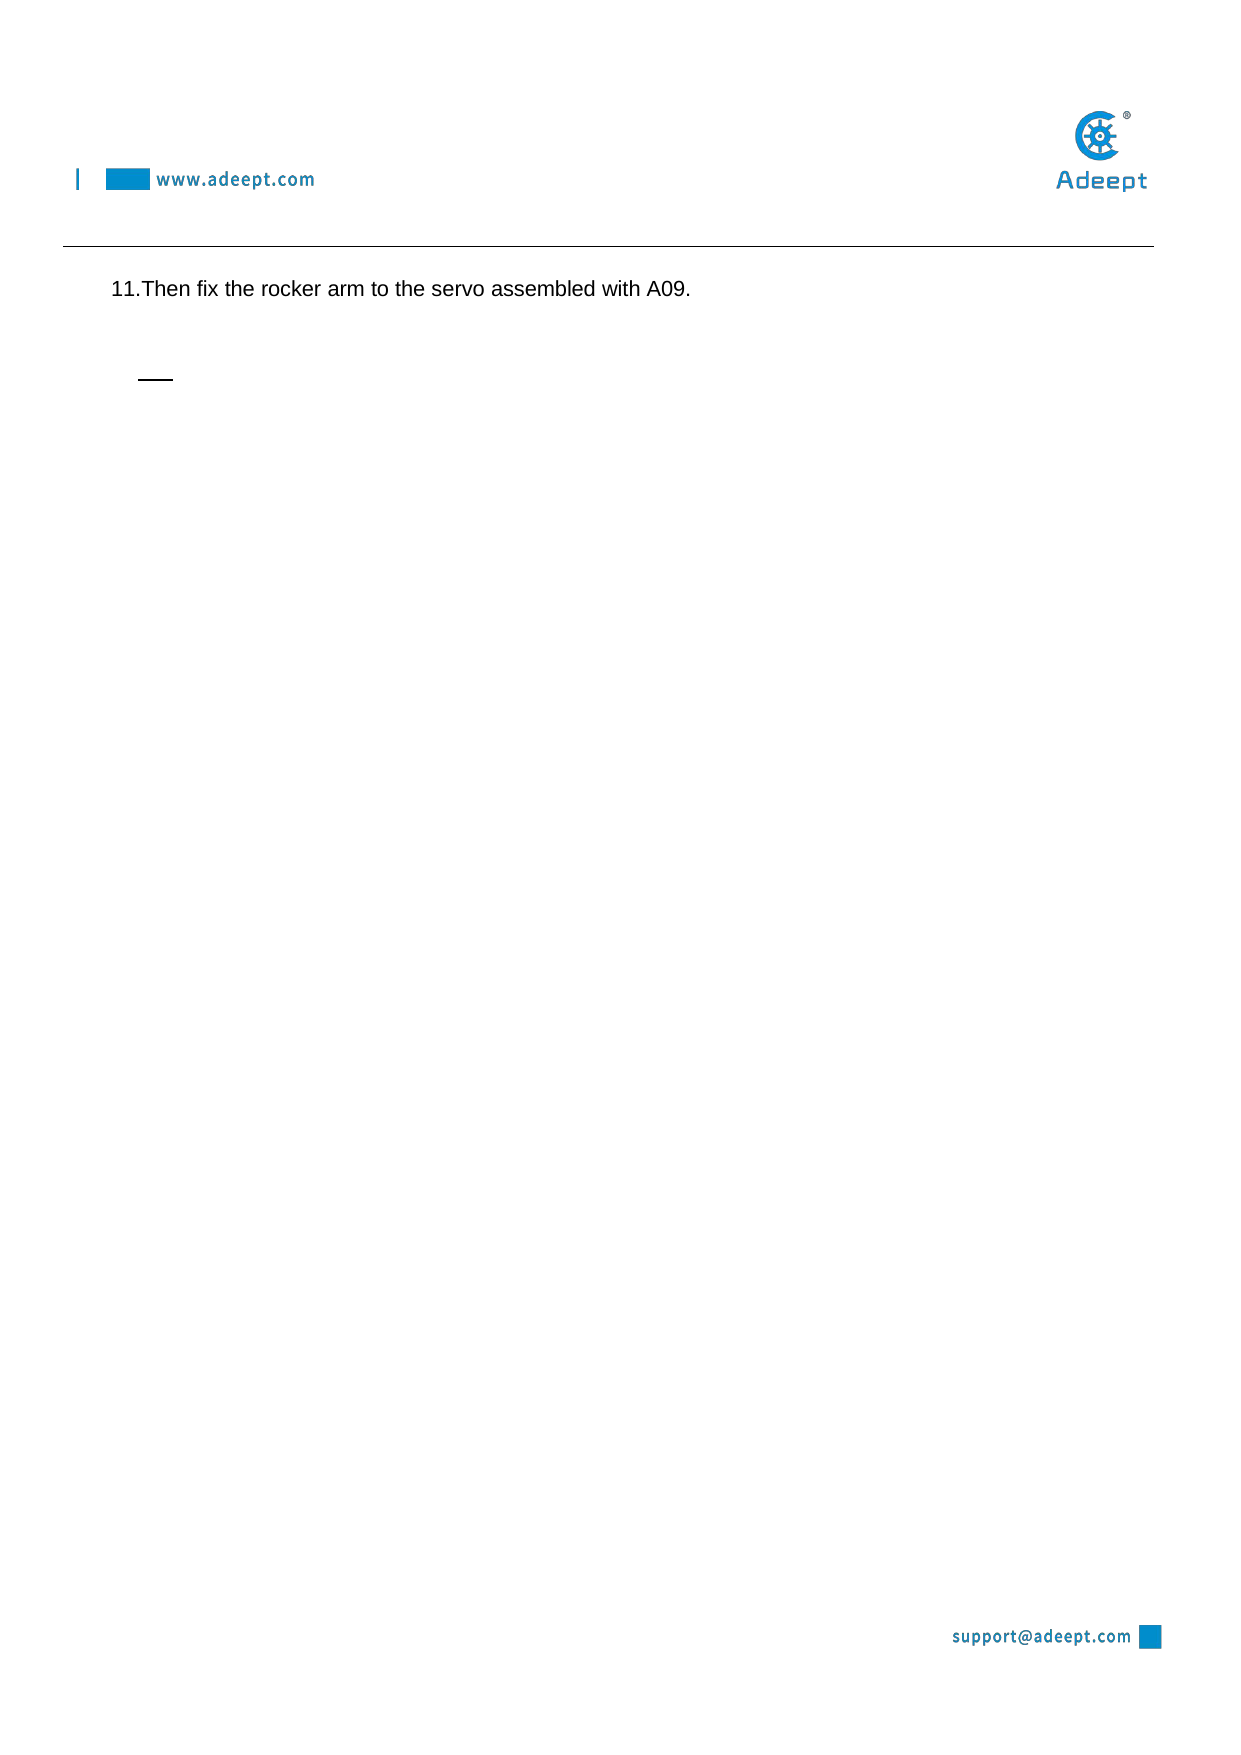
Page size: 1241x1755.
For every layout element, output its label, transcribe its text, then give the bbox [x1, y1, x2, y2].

list Then fix the rocker arm to the servo assembled with A09. [111, 276, 1188, 301]
